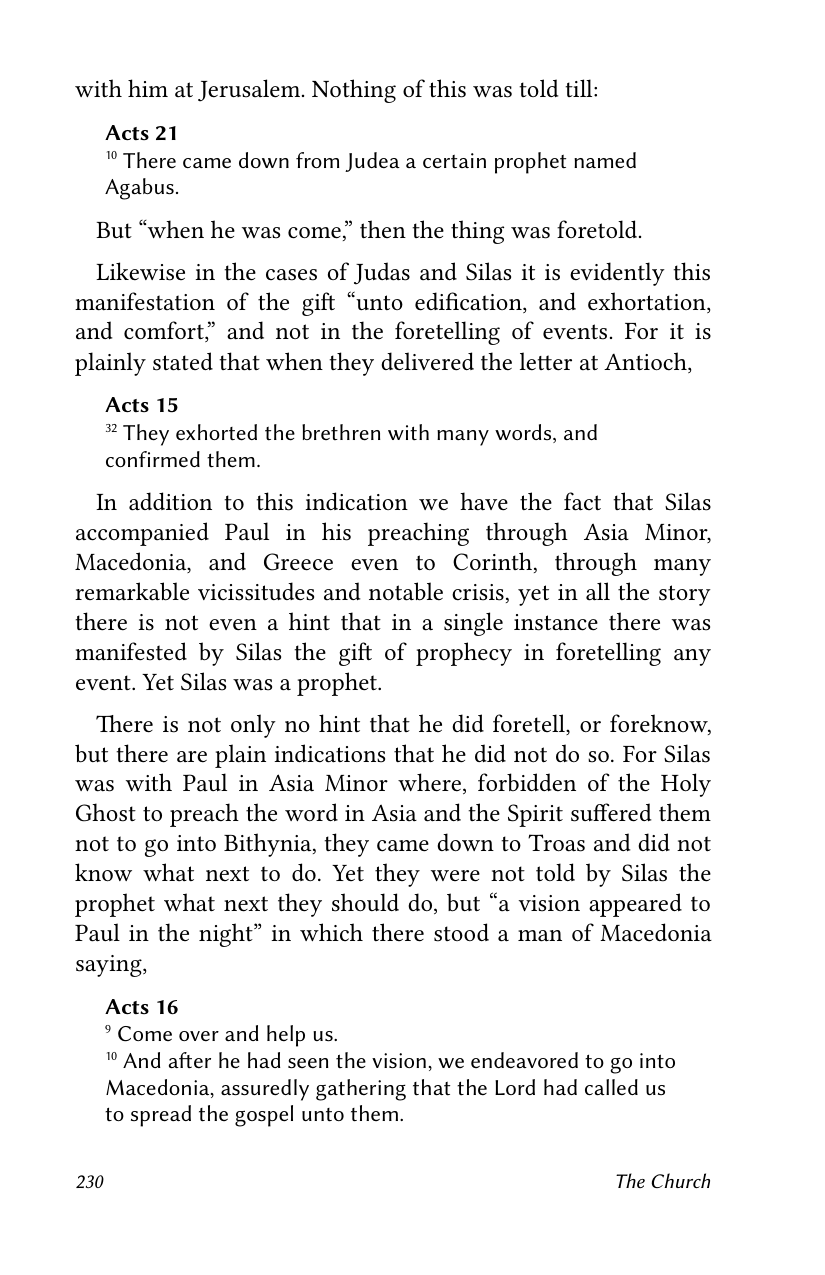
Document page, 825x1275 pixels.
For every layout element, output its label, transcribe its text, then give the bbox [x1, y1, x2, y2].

text In addition to this indication we have the fact that Silas accompanied Paul in his preaching through Asia Minor, Macedonia, and Greece even to Corinth, through many remarkable vicissitudes and notable crisis, yet in all the story there is not even a hint that in a single instance there was manifested by Silas the gift of prophecy in foretelling any event. Yet Silas was a prophet. [75, 488, 712, 696]
text 10 And after he had seen the vision, we endeavored to go into Macedonia, assuredly gathering that the Lord had called us to spread the gospel unto them. [105, 1048, 682, 1127]
text Likewise in the cases of Judas and Silas it is evidently this manifestation of the gift “unto edification, and exhortation, and comfort,” and not in the foretelling of events. For it is plainly stated that when they delivered the letter at Antioch, [75, 258, 712, 376]
text Acts 16 [105, 994, 712, 1020]
text 32 They exhorted the brethren with many words, and confirmed them. [105, 420, 682, 473]
text with him at Jerusalem. Nothing of this was told till: [75, 75, 712, 103]
text Acts 21 [105, 120, 712, 146]
text 9 Come over and help us. [105, 1021, 682, 1047]
text But “when he was come,” then the thing was foretold. [75, 216, 712, 244]
text There is not only no hint that he did foretell, or foreknow, but there are plain indications that he did not do so. For Silas was with Paul in Asia Minor where, forbidden of the Holy Ghost to preach the word in Asia and the Spirit suffered them not to go into Bithynia, they came down to Troas and did not know what next to do. Yet they were not told by Silas the prophet what next they should do, but “a vision appeared to Paul in the night” in which there stood a man of Macedonia saying, [75, 710, 712, 977]
text Acts 15 [105, 392, 712, 418]
text 10 There came down from Judea a certain prophet named Agabus. [105, 147, 682, 200]
